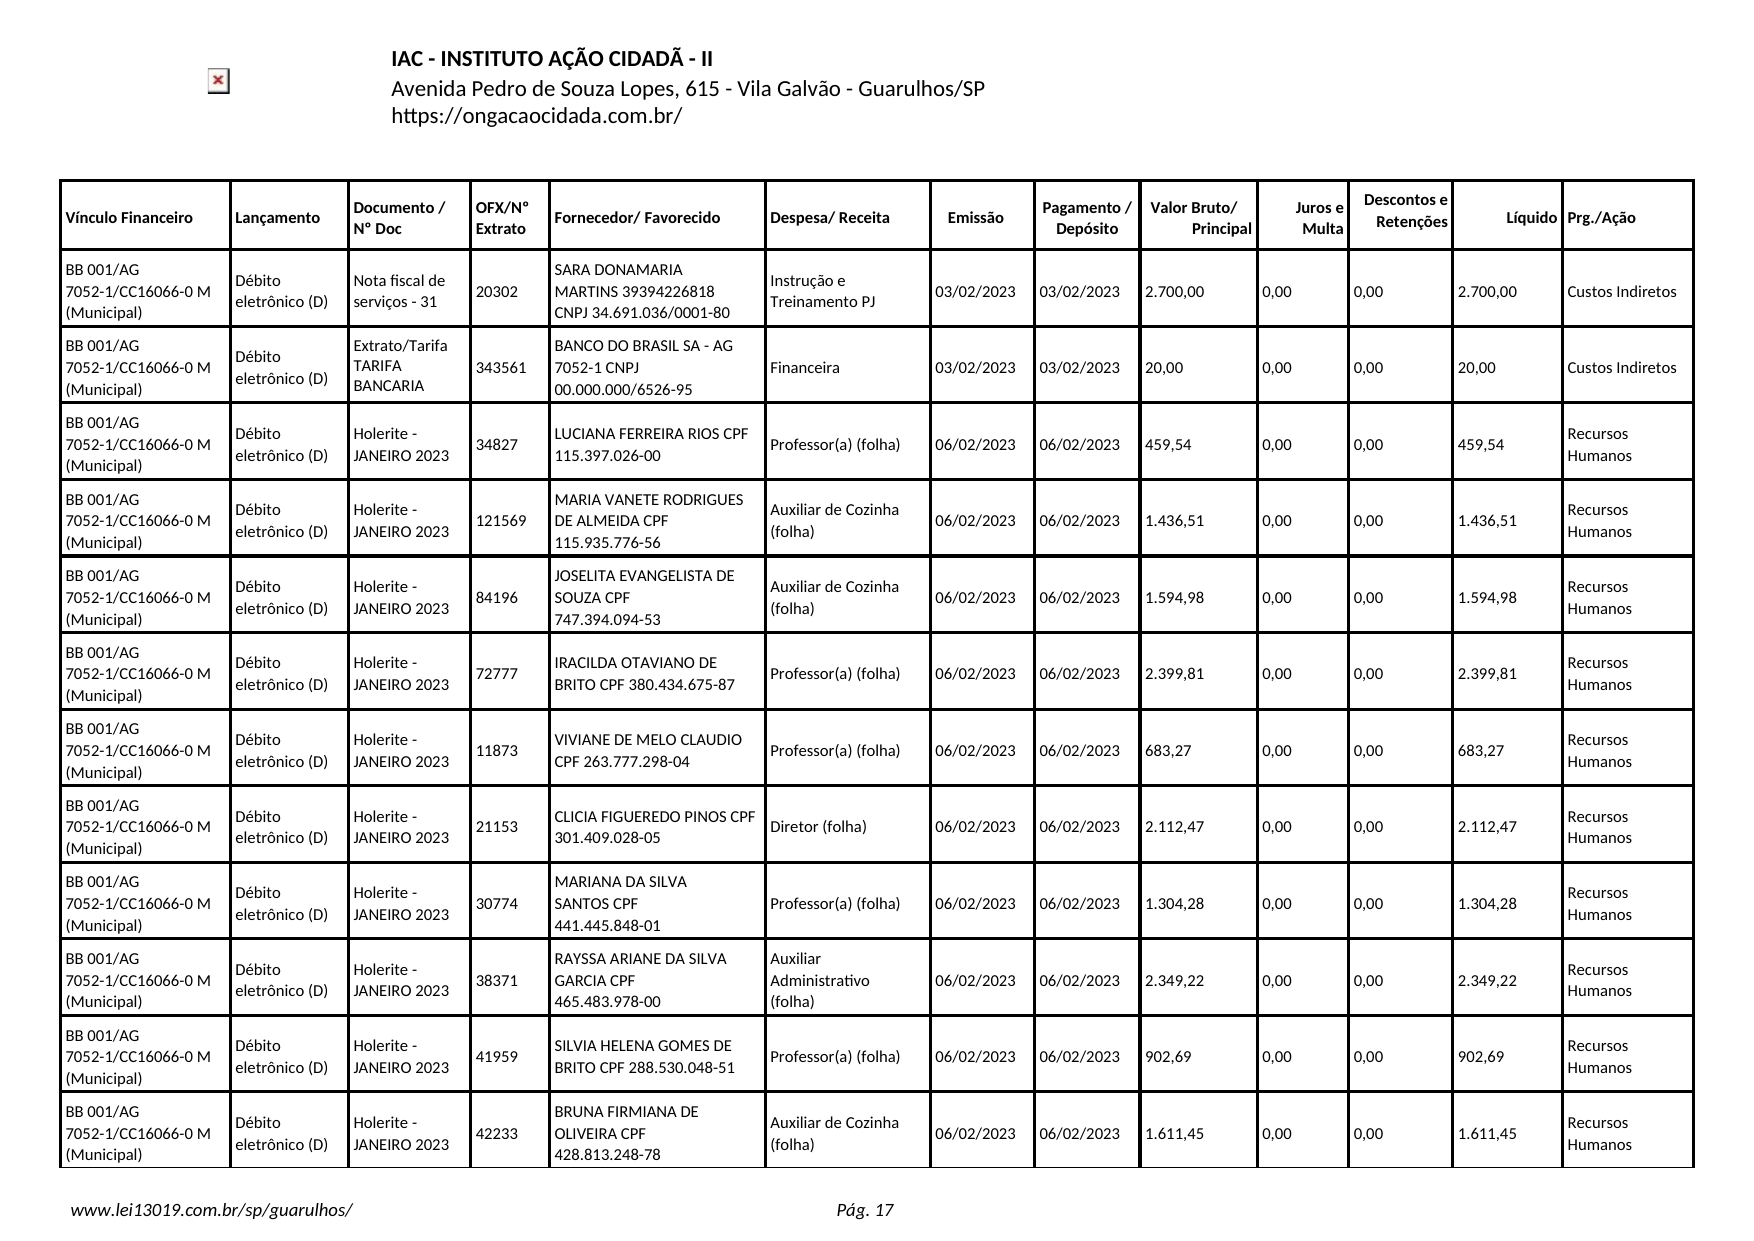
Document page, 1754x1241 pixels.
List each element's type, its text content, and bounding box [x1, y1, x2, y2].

table_cell 30774 [472, 864, 548, 937]
table_cell 20,00 [1142, 328, 1256, 401]
table_cell 34827 [472, 404, 548, 478]
table_cell 1.304,28 [1454, 864, 1561, 937]
table_cell Recursos Humanos [1564, 481, 1692, 554]
table_cell BRUNA FIRMIANA DE OLIVEIRA CPF 428.813.248-78 [551, 1093, 764, 1167]
table_cell Recursos Humanos [1564, 940, 1692, 1014]
table_cell 0,00 [1259, 1093, 1347, 1167]
table_cell Recursos Humanos [1564, 711, 1692, 784]
table_cell 72777 [472, 634, 548, 707]
table_cell 2.349,22 [1142, 940, 1256, 1014]
table_cell 0,00 [1259, 940, 1347, 1014]
table_cell 21153 [472, 787, 548, 861]
table_cell Holerite - JANEIRO 2023 [350, 634, 469, 707]
table_cell 683,27 [1142, 711, 1256, 784]
table_cell 0,00 [1350, 328, 1451, 401]
table_cell Despesa/ Receita [767, 182, 929, 248]
table_cell 2.399,81 [1454, 634, 1561, 707]
table_cell 0,00 [1350, 864, 1451, 937]
table_cell 1.304,28 [1142, 864, 1256, 937]
table_cell BB 001/AG 7052-1/CC16066-0 M (Municipal) [62, 1017, 229, 1090]
table_cell 0,00 [1350, 634, 1451, 707]
table_cell Recursos Humanos [1564, 558, 1692, 631]
table_cell 20302 [472, 251, 548, 324]
table_cell Débito eletrônico (D) [232, 251, 347, 324]
picture [207, 68, 230, 94]
table_cell 06/02/2023 [1036, 404, 1138, 478]
table_cell 902,69 [1454, 1017, 1561, 1090]
table_cell 0,00 [1259, 251, 1347, 324]
table_cell 06/02/2023 [1036, 1017, 1138, 1090]
table_cell Holerite - JANEIRO 2023 [350, 864, 469, 937]
table_cell Recursos Humanos [1564, 634, 1692, 707]
table_cell 459,54 [1142, 404, 1256, 478]
table_cell 06/02/2023 [932, 940, 1033, 1014]
table_cell SILVIA HELENA GOMES DE BRITO CPF 288.530.048-51 [551, 1017, 764, 1090]
table_cell Documento / Nº Doc [350, 182, 469, 248]
table_cell 06/02/2023 [1036, 711, 1138, 784]
table_cell MARIANA DA SILVA SANTOS CPF 441.445.848-01 [551, 864, 764, 937]
table_cell Professor(a) (folha) [767, 404, 929, 478]
table_cell 0,00 [1350, 481, 1451, 554]
table_cell VIVIANE DE MELO CLAUDIO CPF 263.777.298-04 [551, 711, 764, 784]
table_cell Auxiliar de Cozinha (folha) [767, 1093, 929, 1167]
table_cell Recursos Humanos [1564, 404, 1692, 478]
table_cell Nota fiscal de serviços - 31 [350, 251, 469, 324]
table_cell BB 001/AG 7052-1/CC16066-0 M (Municipal) [62, 404, 229, 478]
table_cell 06/02/2023 [932, 404, 1033, 478]
table_cell 06/02/2023 [932, 1017, 1033, 1090]
table_cell Recursos Humanos [1564, 787, 1692, 861]
table_cell 06/02/2023 [932, 864, 1033, 937]
table_cell Recursos Humanos [1564, 1093, 1692, 1167]
table_cell JOSELITA EVANGELISTA DE SOUZA CPF 747.394.094-53 [551, 558, 764, 631]
table_cell Professor(a) (folha) [767, 1017, 929, 1090]
table_cell Débito eletrônico (D) [232, 634, 347, 707]
table_cell BB 001/AG 7052-1/CC16066-0 M (Municipal) [62, 864, 229, 937]
table_cell 1.611,45 [1454, 1093, 1561, 1167]
table_cell Financeira [767, 328, 929, 401]
table_cell BANCO DO BRASIL SA - AG 7052-1 CNPJ 00.000.000/6526-95 [551, 328, 764, 401]
table_cell 0,00 [1259, 1017, 1347, 1090]
table_cell Débito eletrônico (D) [232, 328, 347, 401]
table_cell Holerite - JANEIRO 2023 [350, 940, 469, 1014]
table_cell 0,00 [1259, 481, 1347, 554]
table_cell 0,00 [1350, 711, 1451, 784]
table_cell 1.436,51 [1454, 481, 1561, 554]
table_cell Débito eletrônico (D) [232, 404, 347, 478]
table_cell BB 001/AG 7052-1/CC16066-0 M (Municipal) [62, 558, 229, 631]
table_cell 1.611,45 [1142, 1093, 1256, 1167]
table_cell 03/02/2023 [1036, 328, 1138, 401]
table_cell 06/02/2023 [932, 1093, 1033, 1167]
table_cell Holerite - JANEIRO 2023 [350, 711, 469, 784]
table_cell Custos Indiretos [1564, 328, 1692, 401]
table_cell Juros e Multa [1259, 182, 1347, 248]
table_cell 06/02/2023 [1036, 787, 1138, 861]
table_cell Vínculo Financeiro [62, 182, 229, 248]
table_cell 0,00 [1259, 787, 1347, 861]
table_cell 2.349,22 [1454, 940, 1561, 1014]
table_cell 06/02/2023 [932, 481, 1033, 554]
table_cell Holerite - JANEIRO 2023 [350, 1093, 469, 1167]
table_cell MARIA VANETE RODRIGUES DE ALMEIDA CPF 115.935.776-56 [551, 481, 764, 554]
table_cell 0,00 [1259, 404, 1347, 478]
table_cell 1.436,51 [1142, 481, 1256, 554]
table_cell 121569 [472, 481, 548, 554]
table_cell 2.700,00 [1454, 251, 1561, 324]
table_cell 06/02/2023 [932, 558, 1033, 631]
table_cell Líquido [1454, 182, 1561, 248]
table_cell 03/02/2023 [932, 328, 1033, 401]
table_cell OFX/Nº Extrato [472, 182, 548, 248]
table_cell 06/02/2023 [932, 787, 1033, 861]
table_cell SARA DONAMARIA MARTINS 39394226818 CNPJ 34.691.036/0001-80 [551, 251, 764, 324]
table_cell 2.399,81 [1142, 634, 1256, 707]
table_cell 11873 [472, 711, 548, 784]
table_cell 03/02/2023 [932, 251, 1033, 324]
table_cell Emissão [932, 182, 1033, 248]
table_cell Débito eletrônico (D) [232, 711, 347, 784]
table_cell BB 001/AG 7052-1/CC16066-0 M (Municipal) [62, 787, 229, 861]
table_cell 20,00 [1454, 328, 1561, 401]
table_cell BB 001/AG 7052-1/CC16066-0 M (Municipal) [62, 711, 229, 784]
table_cell Recursos Humanos [1564, 1017, 1692, 1090]
table_cell BB 001/AG 7052-1/CC16066-0 M (Municipal) [62, 328, 229, 401]
table_cell Holerite - JANEIRO 2023 [350, 481, 469, 554]
table_cell Débito eletrônico (D) [232, 1093, 347, 1167]
table_cell 06/02/2023 [932, 634, 1033, 707]
table_cell 0,00 [1350, 251, 1451, 324]
table_cell 06/02/2023 [1036, 634, 1138, 707]
table_cell Débito eletrônico (D) [232, 558, 347, 631]
table_cell Auxiliar Administrativo (folha) [767, 940, 929, 1014]
table_cell 459,54 [1454, 404, 1561, 478]
table_cell 0,00 [1259, 328, 1347, 401]
table_cell 0,00 [1259, 711, 1347, 784]
table_cell Débito eletrônico (D) [232, 940, 347, 1014]
table_cell 38371 [472, 940, 548, 1014]
table_cell 343561 [472, 328, 548, 401]
table_cell 2.112,47 [1142, 787, 1256, 861]
table_cell 0,00 [1350, 1093, 1451, 1167]
table_cell 1.594,98 [1454, 558, 1561, 631]
table_cell 0,00 [1350, 404, 1451, 478]
table_cell 683,27 [1454, 711, 1561, 784]
table_cell 0,00 [1259, 864, 1347, 937]
table_cell BB 001/AG 7052-1/CC16066-0 M (Municipal) [62, 634, 229, 707]
table_cell Custos Indiretos [1564, 251, 1692, 324]
table_cell 0,00 [1350, 940, 1451, 1014]
table_cell 0,00 [1259, 558, 1347, 631]
table_cell 06/02/2023 [1036, 940, 1138, 1014]
table_cell BB 001/AG 7052-1/CC16066-0 M (Municipal) [62, 251, 229, 324]
table_cell BB 001/AG 7052-1/CC16066-0 M (Municipal) [62, 1093, 229, 1167]
table_cell 0,00 [1350, 787, 1451, 861]
table_cell 84196 [472, 558, 548, 631]
table_cell 0,00 [1259, 634, 1347, 707]
table_cell BB 001/AG 7052-1/CC16066-0 M (Municipal) [62, 481, 229, 554]
table_cell 2.700,00 [1142, 251, 1256, 324]
table_cell 902,69 [1142, 1017, 1256, 1090]
table_cell Débito eletrônico (D) [232, 481, 347, 554]
table_cell 42233 [472, 1093, 548, 1167]
table_cell Auxiliar de Cozinha (folha) [767, 481, 929, 554]
table_cell BB 001/AG 7052-1/CC16066-0 M (Municipal) [62, 940, 229, 1014]
table_cell Valor Bruto/ Principal [1142, 182, 1256, 248]
table_cell 06/02/2023 [932, 711, 1033, 784]
table_cell 06/02/2023 [1036, 864, 1138, 937]
table_cell Lançamento [232, 182, 347, 248]
table_cell Professor(a) (folha) [767, 711, 929, 784]
table_cell Pagamento / Depósito [1036, 182, 1138, 248]
table_cell CLICIA FIGUEREDO PINOS CPF 301.409.028-05 [551, 787, 764, 861]
table_cell Descontos e Retenções [1350, 182, 1451, 248]
table_cell 1.594,98 [1142, 558, 1256, 631]
table_cell Diretor (folha) [767, 787, 929, 861]
table_cell Recursos Humanos [1564, 864, 1692, 937]
table_cell IRACILDA OTAVIANO DE BRITO CPF 380.434.675-87 [551, 634, 764, 707]
table_cell Débito eletrônico (D) [232, 864, 347, 937]
table_cell Holerite - JANEIRO 2023 [350, 787, 469, 861]
table_cell Extrato/Tarifa TARIFA BANCARIA [350, 328, 469, 401]
table_cell 41959 [472, 1017, 548, 1090]
table_cell Prg./Ação [1564, 182, 1692, 248]
table_cell Fornecedor/ Favorecido [551, 182, 764, 248]
table_cell 03/02/2023 [1036, 251, 1138, 324]
table_cell Instrução e Treinamento PJ [767, 251, 929, 324]
table_cell Holerite - JANEIRO 2023 [350, 404, 469, 478]
table_cell 06/02/2023 [1036, 481, 1138, 554]
table_cell 2.112,47 [1454, 787, 1561, 861]
table_cell Holerite - JANEIRO 2023 [350, 558, 469, 631]
table_cell Professor(a) (folha) [767, 864, 929, 937]
table_cell Holerite - JANEIRO 2023 [350, 1017, 469, 1090]
table_cell Débito eletrônico (D) [232, 787, 347, 861]
table_cell 06/02/2023 [1036, 1093, 1138, 1167]
table_cell LUCIANA FERREIRA RIOS CPF 115.397.026-00 [551, 404, 764, 478]
table_cell 06/02/2023 [1036, 558, 1138, 631]
table_cell Auxiliar de Cozinha (folha) [767, 558, 929, 631]
table_cell Débito eletrônico (D) [232, 1017, 347, 1090]
table_cell 0,00 [1350, 558, 1451, 631]
table_cell Professor(a) (folha) [767, 634, 929, 707]
table_cell RAYSSA ARIANE DA SILVA GARCIA CPF 465.483.978-00 [551, 940, 764, 1014]
table_cell 0,00 [1350, 1017, 1451, 1090]
